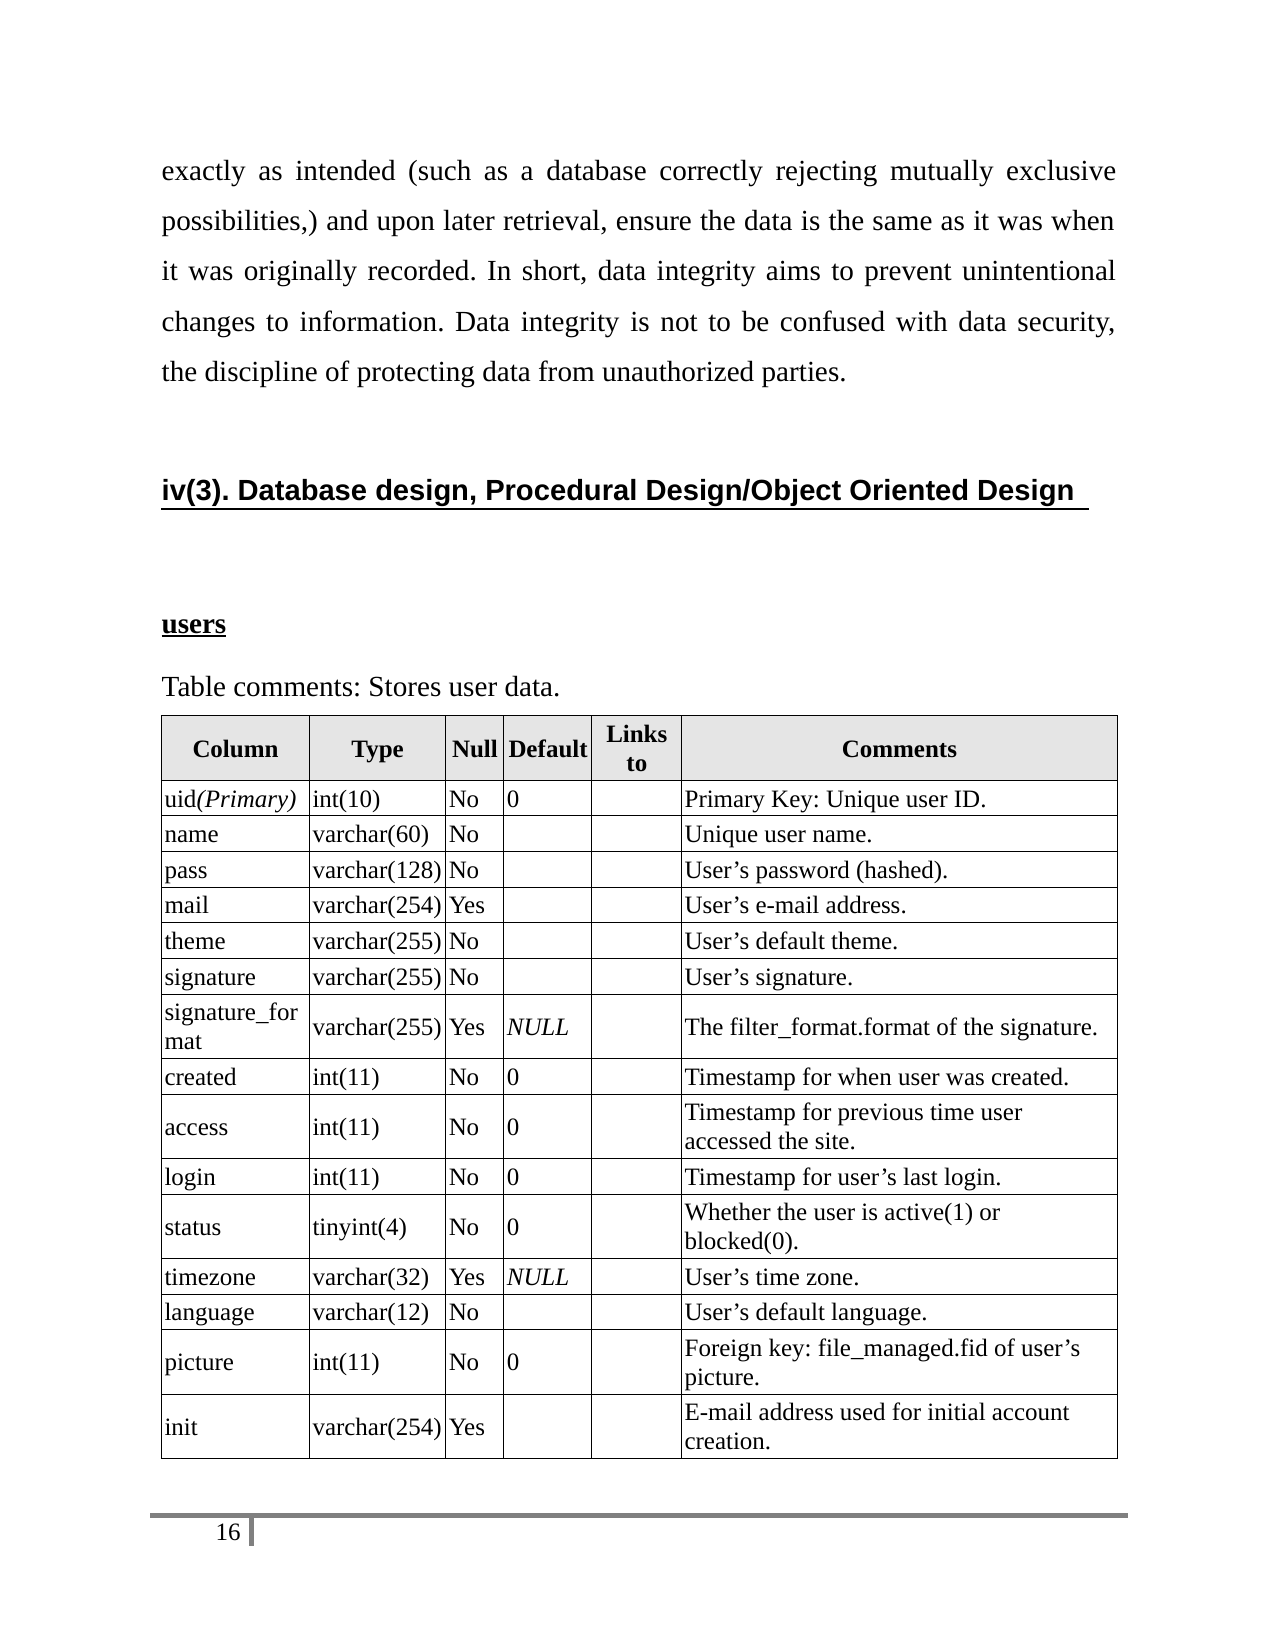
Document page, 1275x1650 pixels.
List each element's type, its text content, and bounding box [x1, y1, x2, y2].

table_cell Timestamp for user’s last login. [682, 1159, 1117, 1193]
table_cell No [446, 1330, 503, 1393]
table_cell language [162, 1295, 309, 1329]
table_cell signature_format [162, 995, 309, 1058]
table_cell status [162, 1195, 309, 1258]
table_cell login [162, 1159, 309, 1193]
table_header Links to [592, 716, 681, 780]
table_cell Yes [446, 1259, 503, 1293]
table_cell [592, 1095, 681, 1158]
table_cell User’s e-mail address. [682, 888, 1117, 922]
table_cell [592, 1059, 681, 1093]
table_cell [592, 816, 681, 851]
table_cell [504, 1395, 591, 1458]
table_cell picture [162, 1330, 309, 1393]
table_cell varchar(12) [310, 1295, 445, 1329]
table_cell [592, 888, 681, 922]
table_cell E-mail address used for initial account creation. [682, 1395, 1117, 1458]
table_cell [592, 1159, 681, 1193]
table_cell [592, 1295, 681, 1329]
table_cell varchar(255) [310, 995, 445, 1058]
table_cell varchar(60) [310, 816, 445, 851]
table_cell No [446, 781, 503, 815]
table_cell 0 [504, 1330, 591, 1393]
table_cell init [162, 1395, 309, 1458]
text Table comments: Stores user data. [161, 669, 1117, 703]
table_cell Primary Key: Unique user ID. [682, 781, 1117, 815]
table_cell varchar(255) [310, 959, 445, 993]
table_cell varchar(254) [310, 888, 445, 922]
table_cell [592, 959, 681, 993]
table_cell NULL [504, 995, 591, 1058]
table_cell [592, 923, 681, 958]
table_cell [504, 959, 591, 993]
table_cell signature [162, 959, 309, 993]
table_cell varchar(128) [310, 852, 445, 887]
table_cell The filter_format.format of the signature. [682, 995, 1117, 1058]
table_cell No [446, 816, 503, 851]
table_cell User’s default language. [682, 1295, 1117, 1329]
table_cell NULL [504, 1259, 591, 1293]
table_cell Yes [446, 888, 503, 922]
table_cell created [162, 1059, 309, 1093]
table_cell Timestamp for when user was created. [682, 1059, 1117, 1093]
table_cell varchar(32) [310, 1259, 445, 1293]
table_cell No [446, 923, 503, 958]
table_cell varchar(255) [310, 923, 445, 958]
table_cell uid(Primary) [162, 781, 309, 815]
table_cell User’s time zone. [682, 1259, 1117, 1293]
table_header Null [446, 716, 503, 780]
table_header Type [310, 716, 445, 780]
table_cell [504, 816, 591, 851]
table_cell No [446, 959, 503, 993]
table_header Comments [682, 716, 1117, 780]
table_header Column [162, 716, 309, 780]
table_cell mail [162, 888, 309, 922]
table_cell int(11) [310, 1059, 445, 1093]
table_cell 0 [504, 1159, 591, 1193]
table_cell 0 [504, 1195, 591, 1258]
subtitle users [161, 606, 1117, 640]
table_cell User’s signature. [682, 959, 1117, 993]
table_cell name [162, 816, 309, 851]
table_cell Foreign key: file_managed.fid of user’s picture. [682, 1330, 1117, 1393]
table_cell tinyint(4) [310, 1195, 445, 1258]
table_cell No [446, 1195, 503, 1258]
table_cell Unique user name. [682, 816, 1117, 851]
text exactly as intended (such as a database correctly rejecting mutually exclusive possibilities,) and upon later retrieval, ensure the data is the same as it was when it was originally recorded. In short, data integrity aims to prevent unintentional changes to information. Data integrity is not to be confused with data security, the discipline of protecting data from unauthorized parties. [161, 153, 1117, 388]
table_cell No [446, 852, 503, 887]
table_cell [504, 888, 591, 922]
table_cell No [446, 1295, 503, 1329]
list iv(3). Database design, Procedural Design/Object Oriented Design [161, 473, 1117, 506]
table_cell [592, 1395, 681, 1458]
table_header Default [504, 716, 591, 780]
table_cell int(11) [310, 1330, 445, 1393]
table_cell [592, 1330, 681, 1393]
table_cell [592, 1195, 681, 1258]
table_cell int(10) [310, 781, 445, 815]
table_cell No [446, 1059, 503, 1093]
table_cell int(11) [310, 1095, 445, 1158]
table_cell [504, 1295, 591, 1329]
table_cell access [162, 1095, 309, 1158]
table_cell theme [162, 923, 309, 958]
table_cell Timestamp for previous time user accessed the site. [682, 1095, 1117, 1158]
table_cell No [446, 1095, 503, 1158]
table_cell [592, 1259, 681, 1293]
table_cell pass [162, 852, 309, 887]
table_cell 0 [504, 1095, 591, 1158]
table_cell [592, 781, 681, 815]
table_cell 0 [504, 781, 591, 815]
table_cell [592, 995, 681, 1058]
table_cell No [446, 1159, 503, 1193]
table_cell Yes [446, 1395, 503, 1458]
table_cell User’s password (hashed). [682, 852, 1117, 887]
table_cell varchar(254) [310, 1395, 445, 1458]
table_cell [592, 852, 681, 887]
table_cell int(11) [310, 1159, 445, 1193]
table_cell timezone [162, 1259, 309, 1293]
table_cell Whether the user is active(1) or blocked(0). [682, 1195, 1117, 1258]
table_cell User’s default theme. [682, 923, 1117, 958]
table_cell 0 [504, 1059, 591, 1093]
table_cell Yes [446, 995, 503, 1058]
table_cell [504, 852, 591, 887]
table_cell [504, 923, 591, 958]
